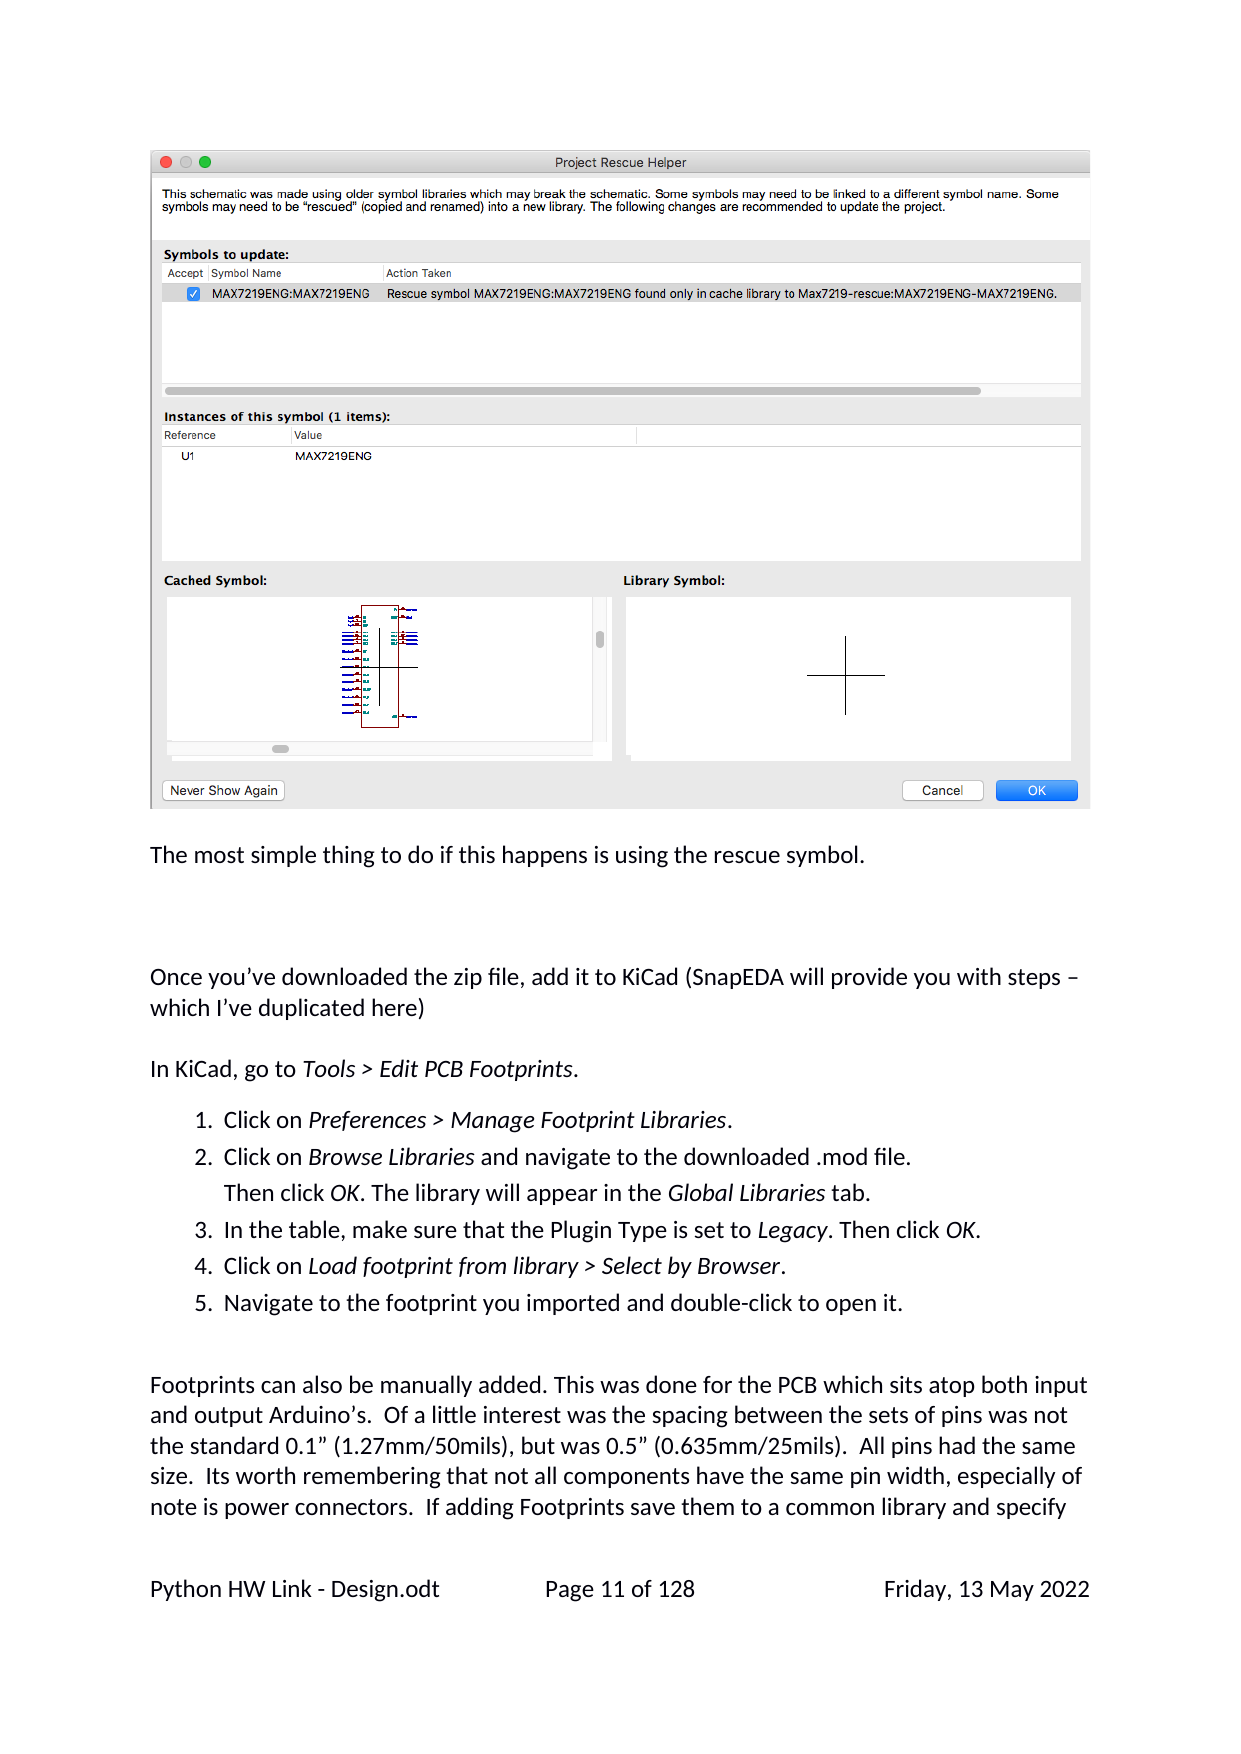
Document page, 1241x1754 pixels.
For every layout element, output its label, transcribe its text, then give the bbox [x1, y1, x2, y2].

text In KiCad, go to Tools > Edit PCB Footprints. [150, 1053, 1090, 1084]
picture [150, 150, 1091, 809]
list Click on Browse Libraries and navigate to the downloaded .mod file. Then click OK. The library will appear in the Global Libraries tab. [194, 1141, 1090, 1208]
list In the table, make sure that the Plugin Type is set to Legacy. Then click OK. [194, 1214, 1090, 1244]
list Click on Load footprint from library > Select by Browser. [194, 1251, 1090, 1281]
list Navigate to the footprint you imported and double-click to open it. [194, 1287, 1090, 1318]
text Once you’ve downloaded the zip file, add it to KiCad (SnapEDA will provide you with steps – which I’ve duplicated here) [150, 962, 1090, 1023]
text The most simple thing to do if this happens is using the rescue symbol. [150, 839, 1090, 870]
list Click on Preferences > Manage Footprint Libraries. [194, 1104, 1090, 1135]
text Footprints can also be manually added. This was done for the PCB which sits atop both input and output Arduino’s. Of a little interest was the spacing between the sets of pins was not the standard 0.1” (1.27mm/50mils), but was 0.5” (0.635mm/25mils). All pins had the same size. Its worth remembering that not all components have the same pin width, especially of note is power connectors. If adding Footprints save them to a common library and specify [150, 1369, 1090, 1521]
